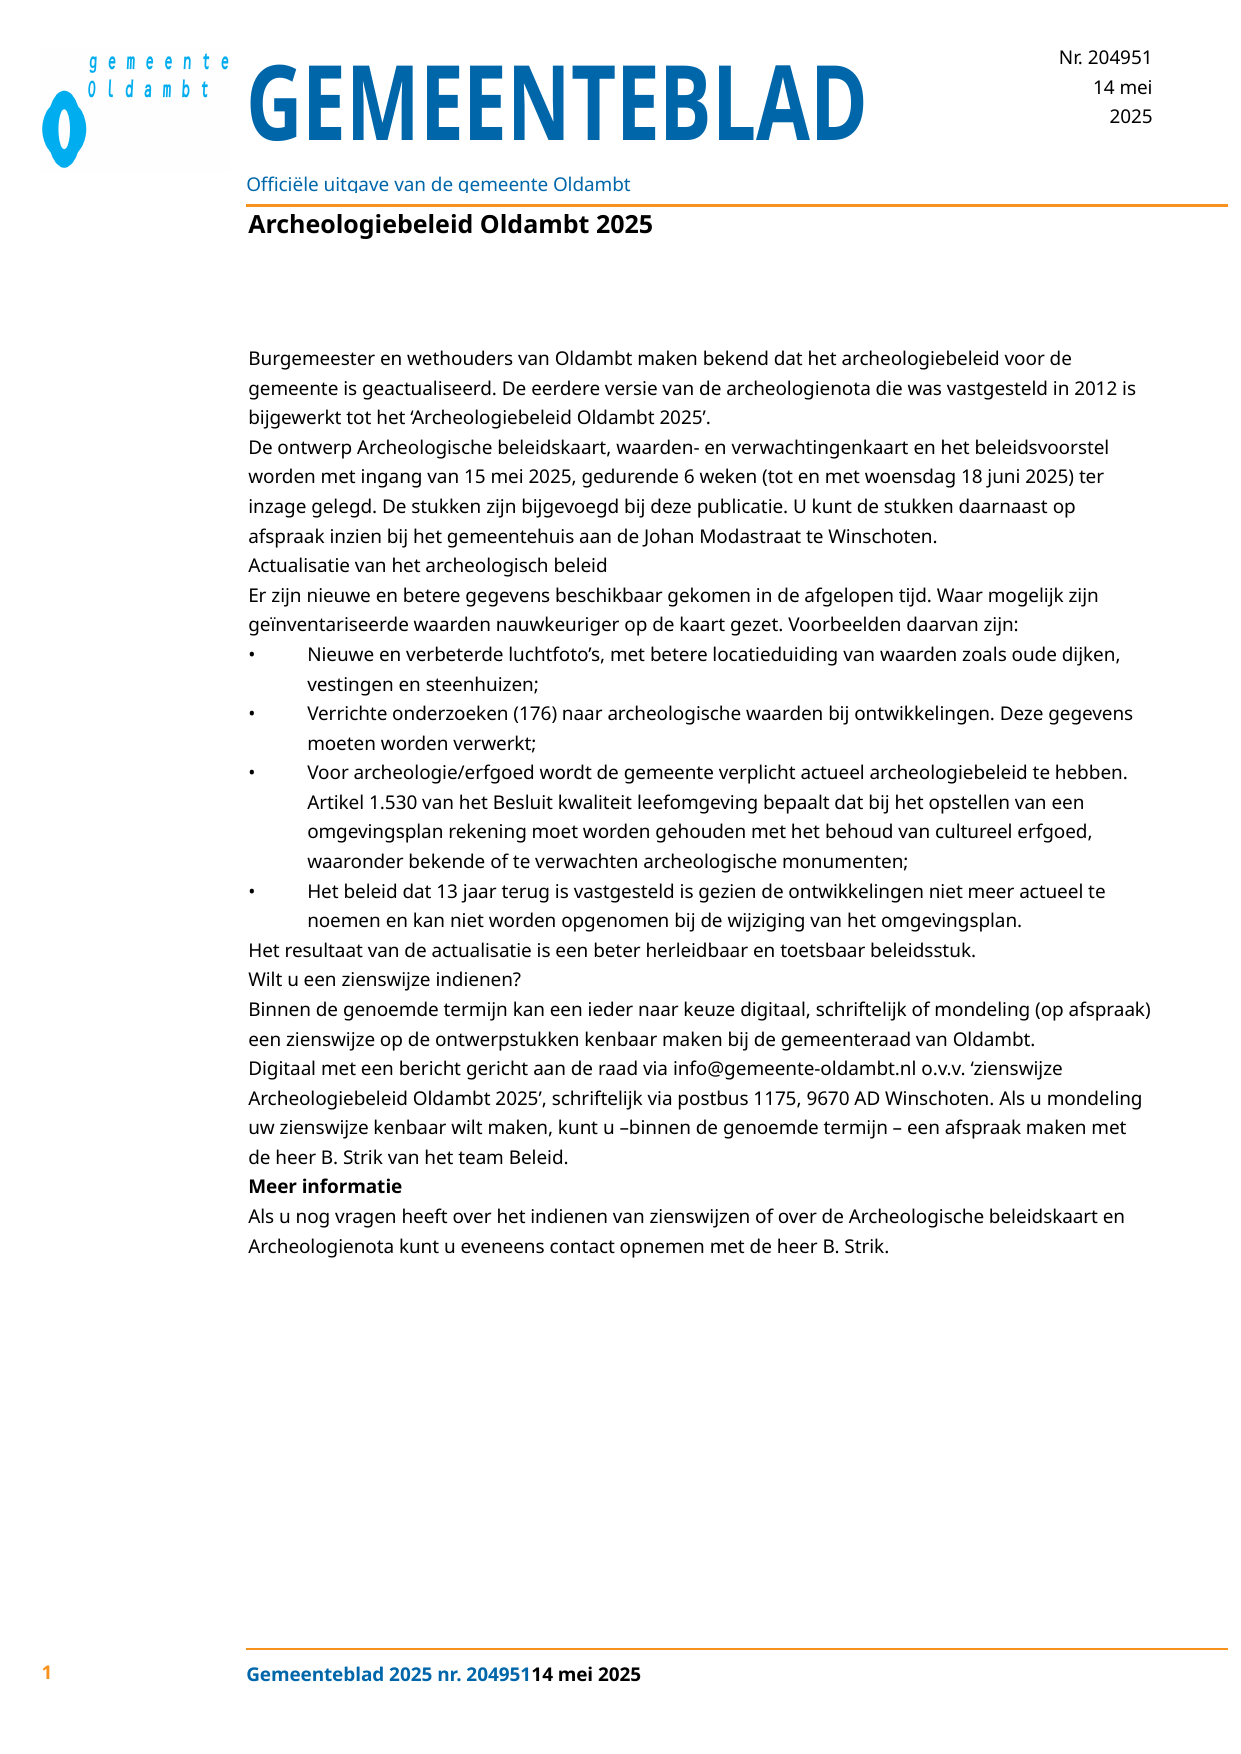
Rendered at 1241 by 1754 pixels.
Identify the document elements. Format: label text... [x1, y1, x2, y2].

text Er zijn nieuwe en betere gegevens beschikbaar gekomen in de afgelopen tijd. Waar mogelijk zijn geïnventariseerde waarden nauwkeuriger op de kaart gezet. Voorbeelden daarvan zijn: [248, 582, 1152, 637]
text De ontwerp Archeologische beleidskaart, waarden- en verwachtingenkaart en het beleidsvoorstel worden met ingang van 15 mei 2025, gedurende 6 weken (tot en met woensdag 18 juni 2025) ter inzage gelegd. De stukken zijn bijgevoegd bij deze publicatie. U kunt de stukken daarnaast op afspraak inzien bij het gemeentehuis aan de Johan Modastraat te Winschoten. [248, 434, 1152, 548]
text Binnen de genoemde termijn kan een ieder naar keuze digitaal, schriftelijk of mondeling (op afspraak) een zienswijze op de ontwerpstukken kenbaar maken bij de gemeenteraad van Oldambt. [248, 996, 1152, 1051]
list Het beleid dat 13 jaar terug is vastgesteld is gezien de ontwikkelingen niet meer actueel te noemen en kan niet worden opgenomen bij de wijziging van het omgevingsplan. [248, 878, 1152, 933]
text Burgemeester en wethouders van Oldambt maken bekend dat het archeologiebeleid voor de gemeente is geactualiseerd. De eerdere versie van de archeologienota die was vastgesteld in 2012 is bijgewerkt tot het ‘Archeologiebeleid Oldambt 2025’. [248, 345, 1152, 430]
text Actualisatie van het archeologisch beleid [248, 552, 1152, 578]
text Het resultaat van de actualisatie is een beter herleidbaar en toetsbaar beleidsstuk. [248, 937, 1152, 963]
picture [41, 47, 231, 172]
text Als u nog vragen heeft over het indienen van zienswijzen of over de Archeologische beleidskaart en Archeologienota kunt u eveneens contact opnemen met de heer B. Strik. [248, 1203, 1152, 1258]
list Nieuwe en verbeterde luchtfoto’s, met betere locatieduiding van waarden zoals oude dijken, vestingen en steenhuizen; [248, 641, 1152, 696]
text Wilt u een zienswijze indienen? [248, 967, 1152, 992]
list Voor archeologie/erfgoed wordt de gemeente verplicht actueel archeologiebeleid te hebben. Artikel 1.530 van het Besluit kwaliteit leefomgeving bepaalt dat bij het opstellen van een omgevingsplan rekening moet worden gehouden met het behoud van cultureel erfgoed, waaronder bekende of te verwachten archeologische monumenten; [248, 759, 1152, 874]
text Meer informatie [248, 1174, 1152, 1199]
text Archeologiebeleid Oldambt 2025 [248, 207, 1152, 241]
text Digitaal met een bericht gericht aan de raad via info@gemeente-oldambt.nl o.v.v. ‘zienswijze Archeologiebeleid Oldambt 2025’, schriftelijk via postbus 1175, 9670 AD Winschoten. Als u mondeling uw zienswijze kenbaar wilt maken, kunt u –binnen de genoemde termijn – een afspraak maken met de heer B. Strik van het team Beleid. [248, 1055, 1152, 1170]
list Verrichte onderzoeken (176) naar archeologische waarden bij ontwikkelingen. Deze gegevens moeten worden verwerkt; [248, 700, 1152, 756]
